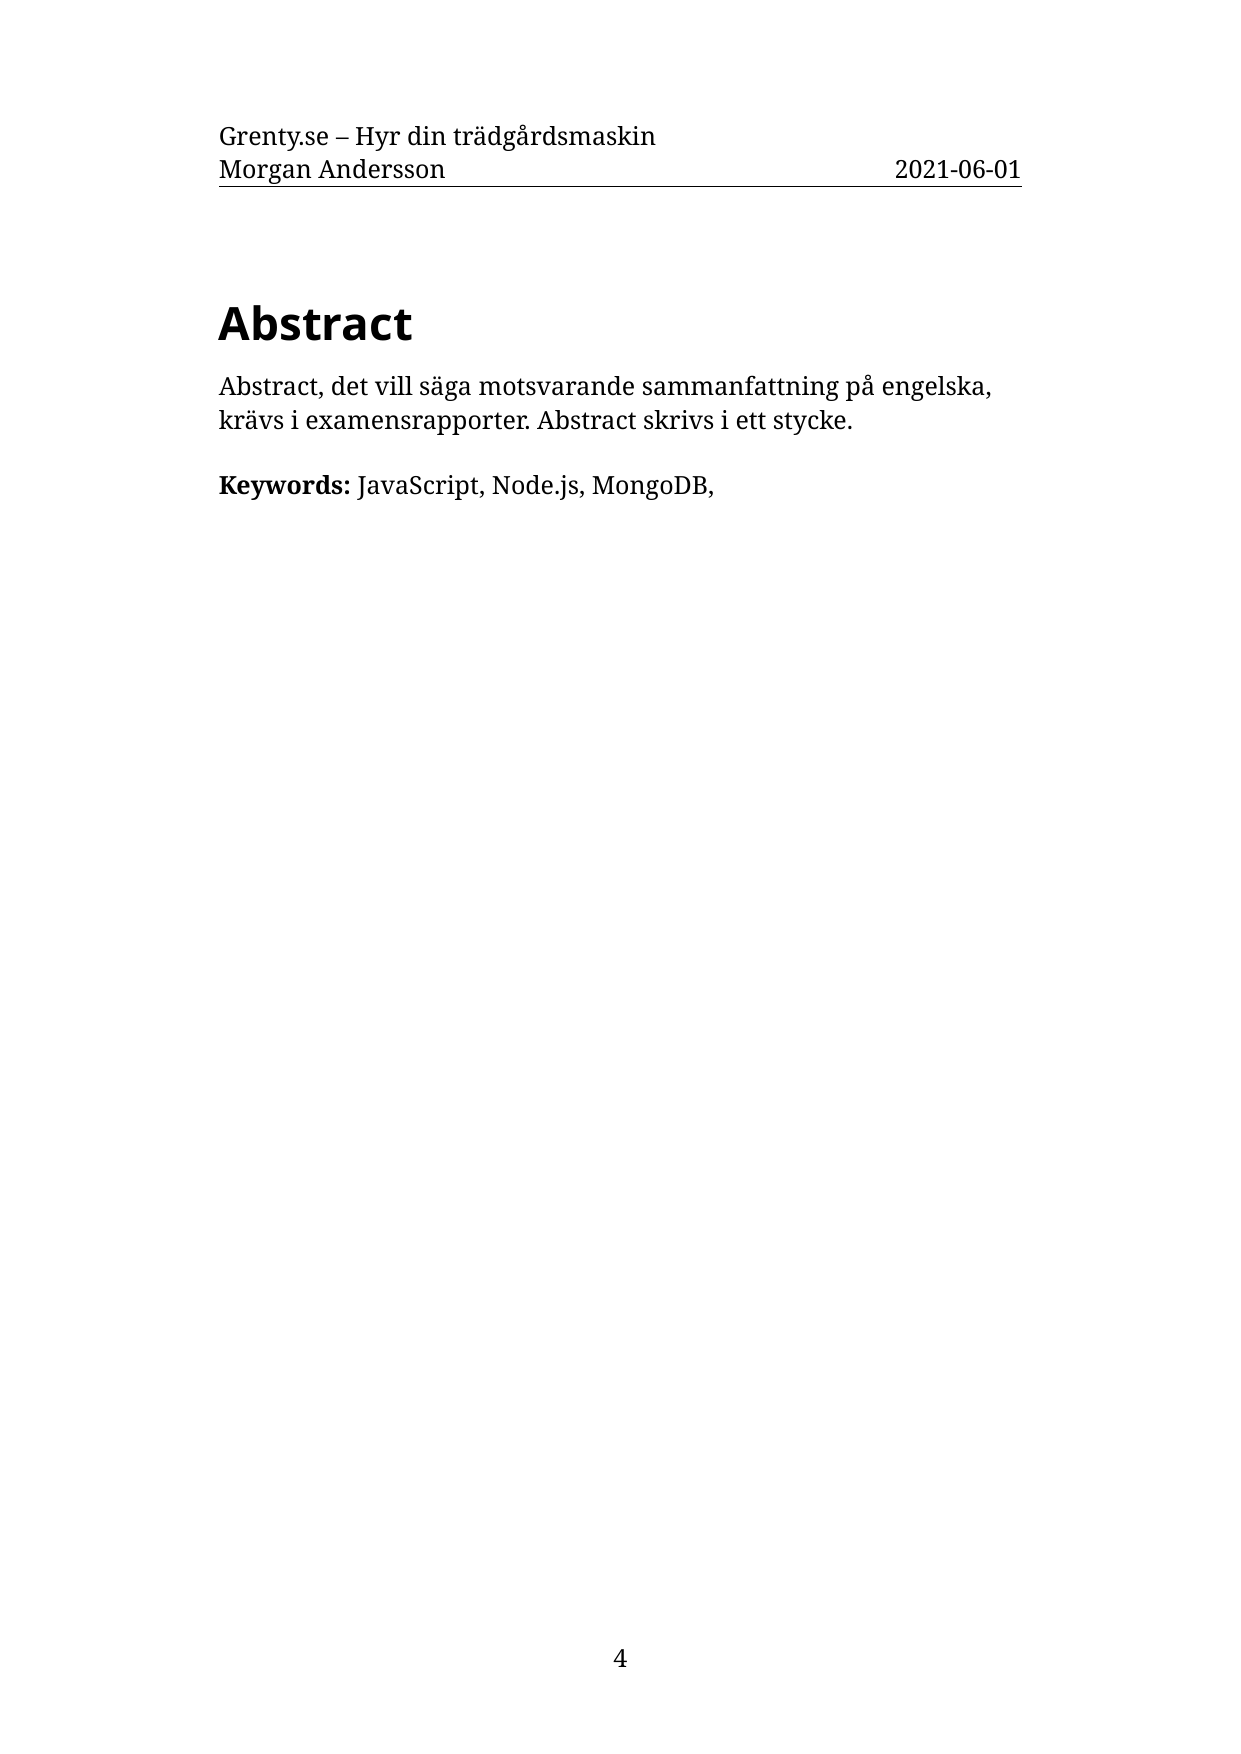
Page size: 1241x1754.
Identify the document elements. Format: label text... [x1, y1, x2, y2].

subtitle Keywords: JavaScript, Node.js, MongoDB, [218, 468, 1022, 502]
text Abstract, det vill säga motsvarande sammanfattning på engelska, krävs i examensrapporter. Abstract skrivs i ett stycke. [218, 369, 1022, 437]
subtitle Abstract [218, 291, 1022, 353]
